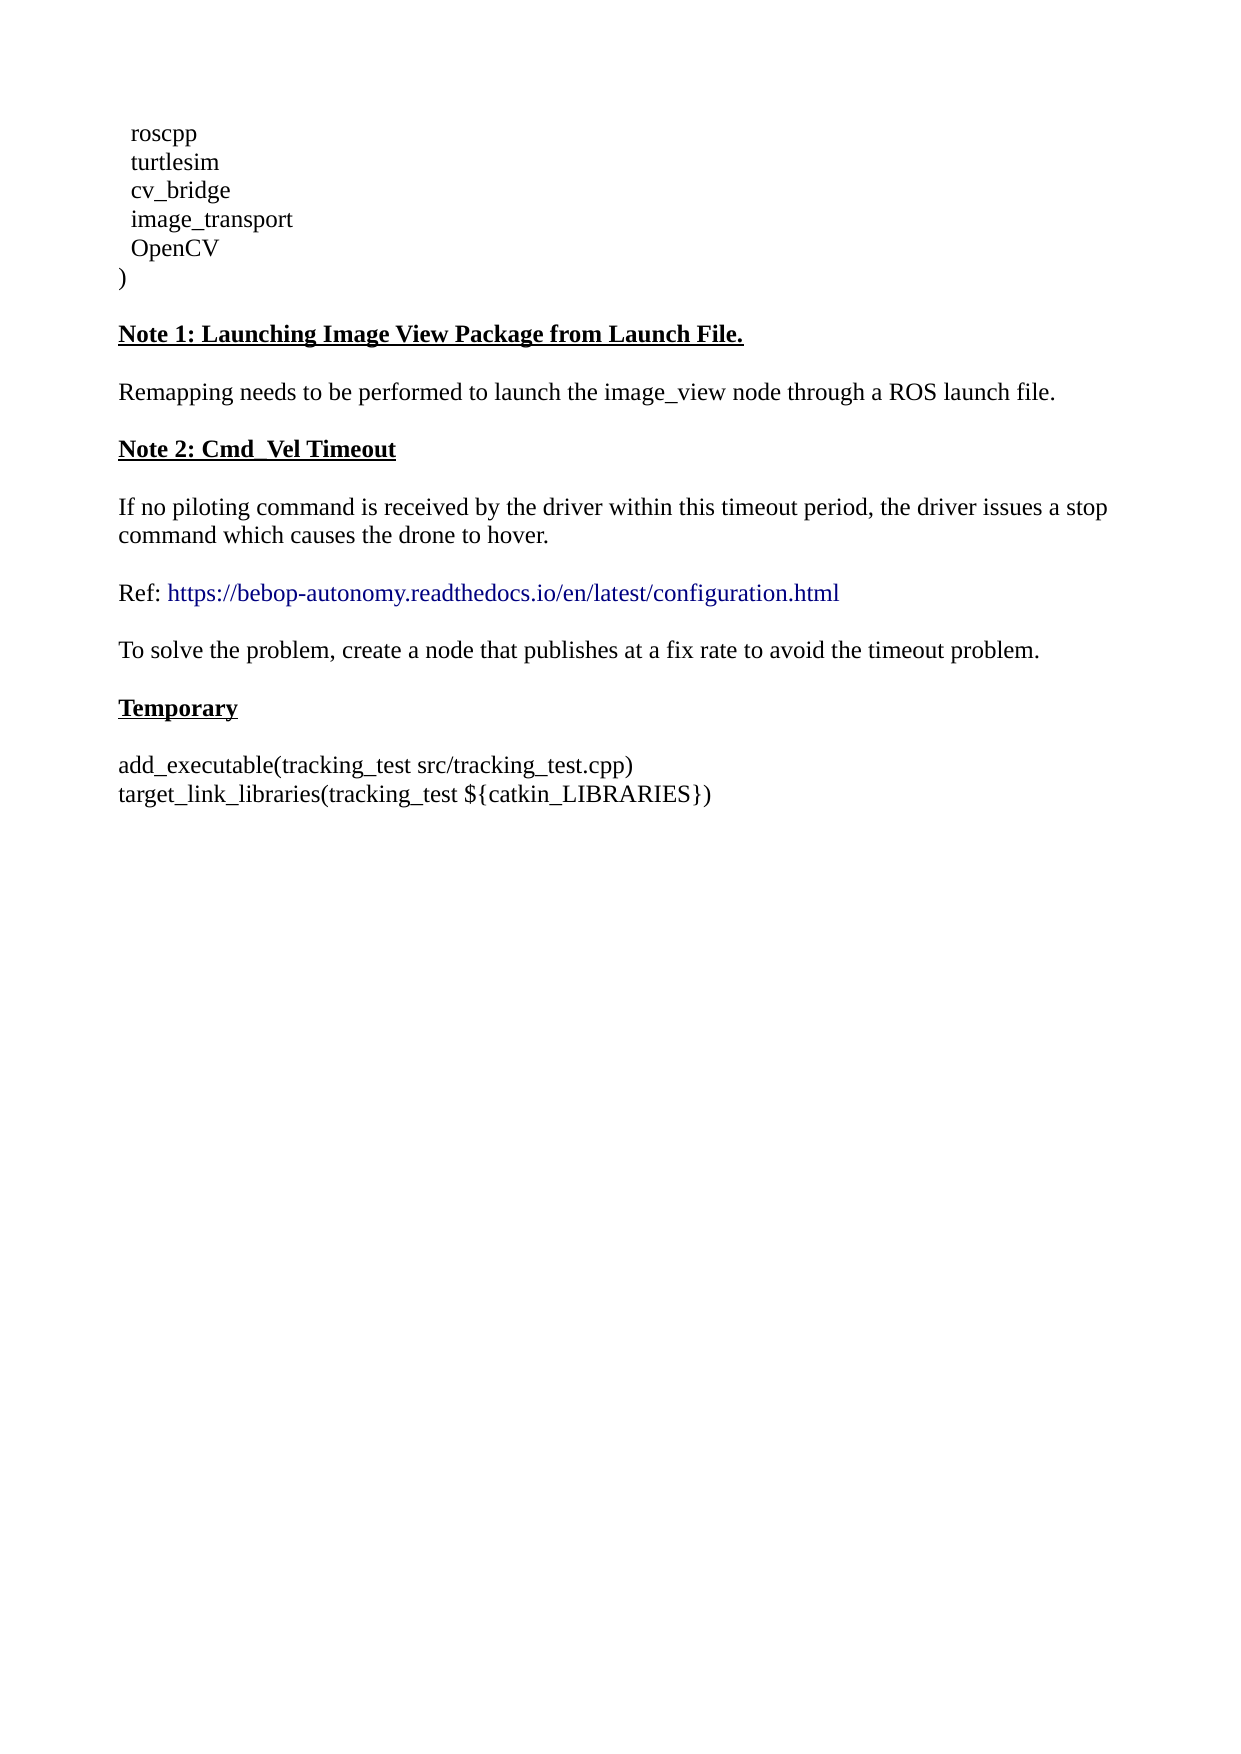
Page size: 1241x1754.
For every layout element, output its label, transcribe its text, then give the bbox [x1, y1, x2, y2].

text Note 2: Cmd_Vel Timeout [118, 434, 1122, 463]
text turtlesim [118, 147, 1122, 176]
text Ref: https://bebop-autonomy.readthedocs.io/en/latest/configuration.html [118, 578, 1122, 607]
text image_transport [118, 204, 1122, 233]
text To solve the problem, create a node that publishes at a fix rate to avoid the timeout problem. [118, 636, 1122, 664]
text cv_bridge [118, 176, 1122, 204]
text Temporary [118, 693, 1122, 722]
text Note 1: Launching Image View Package from Launch File. [118, 319, 1122, 348]
text target_link_libraries(tracking_test ${catkin_LIBRARIES}) [118, 779, 1122, 808]
text If no piloting command is received by the driver within this timeout period, the driver issues a stop command which causes the drone to hover. [118, 492, 1122, 549]
text Remapping needs to be performed to launch the image_view node through a ROS launch file. [118, 377, 1122, 406]
text roscpp [118, 118, 1122, 147]
text add_executable(tracking_test src/tracking_test.cpp) [118, 751, 1122, 779]
text OpenCV [118, 233, 1122, 262]
text ) [118, 262, 1122, 291]
